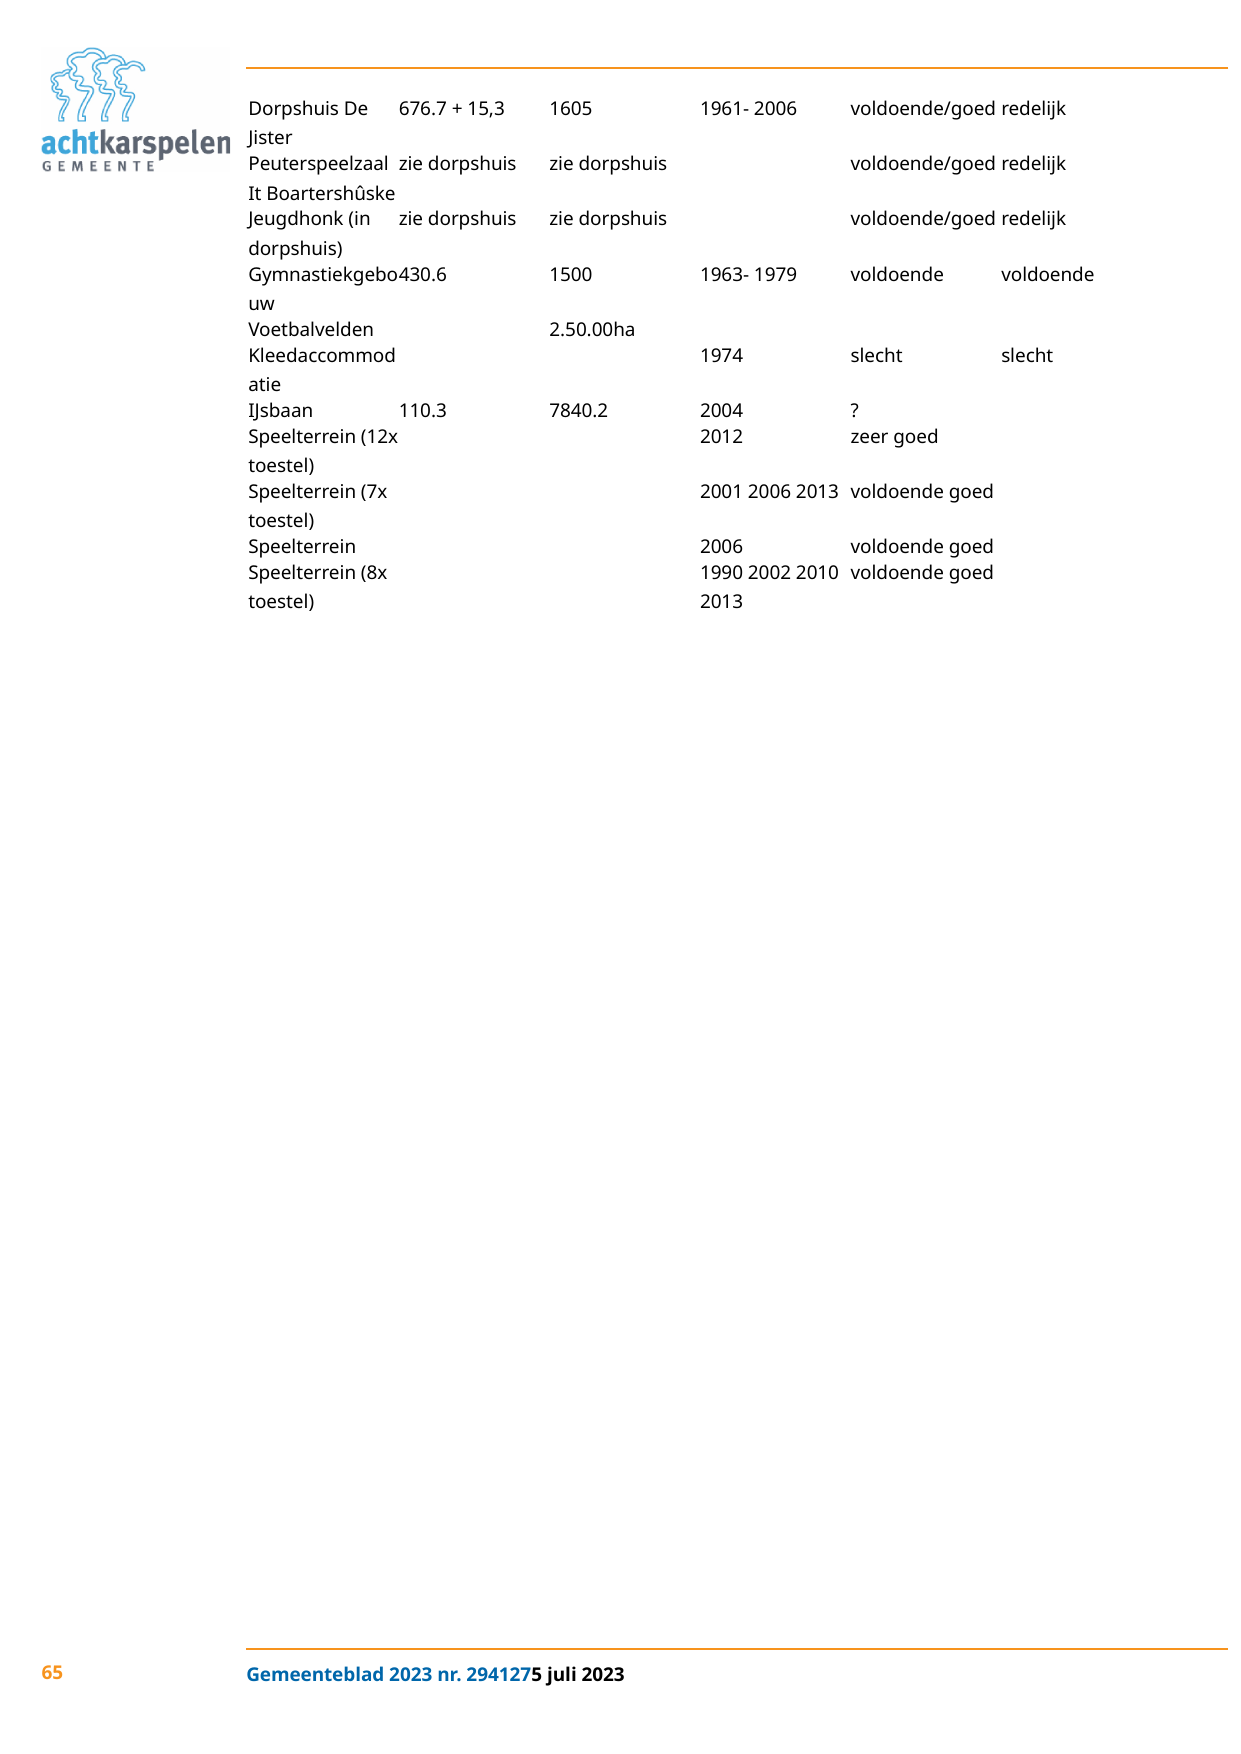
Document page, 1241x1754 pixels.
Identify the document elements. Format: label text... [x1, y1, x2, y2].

table_cell [399, 342, 549, 397]
table_cell Voetbalvelden [248, 316, 398, 342]
table_cell IJsbaan [248, 397, 398, 423]
table_cell 2.50.00ha [549, 316, 700, 342]
table_cell 430.6 [399, 261, 549, 316]
table_cell Speelterrein [248, 534, 398, 559]
table_cell redelijk [1001, 205, 1152, 261]
table_cell Speelterrein (8x toestel) [248, 559, 398, 614]
table_cell voldoende goed [850, 559, 1001, 614]
table_cell voldoende [850, 261, 1001, 316]
table_cell 1961- 2006 [700, 95, 850, 150]
table_cell 1605 [549, 95, 700, 150]
table_cell [1001, 559, 1152, 614]
table_cell [549, 423, 700, 478]
table_cell zie dorpshuis [549, 205, 700, 261]
table_cell [399, 559, 549, 614]
table_cell [1001, 316, 1152, 342]
table_cell Peuterspeelzaal It Boartershûske [248, 150, 398, 205]
table_cell 2006 [700, 534, 850, 559]
table_cell slecht [1001, 342, 1152, 397]
table_cell [549, 559, 700, 614]
table_cell [1001, 423, 1152, 478]
table_cell Gymnastiekgebouw [248, 261, 398, 316]
table_cell zie dorpshuis [399, 150, 549, 205]
table_cell 7840.2 [549, 397, 700, 423]
table_cell [399, 534, 549, 559]
table_cell [700, 150, 850, 205]
table_cell 110.3 [399, 397, 549, 423]
table_cell [399, 478, 549, 533]
table_cell 1500 [549, 261, 700, 316]
table_cell Jeugdhonk (in dorpshuis) [248, 205, 398, 261]
table_cell slecht [850, 342, 1001, 397]
table_cell ? [850, 397, 1001, 423]
table_cell Dorpshuis De Jister [248, 95, 398, 150]
table_cell [850, 316, 1001, 342]
table_cell 2012 [700, 423, 850, 478]
picture [41, 47, 231, 172]
table_cell voldoende/goed [850, 95, 1001, 150]
table_cell [1001, 478, 1152, 533]
table_cell [549, 478, 700, 533]
table_cell Speelterrein (12x toestel) [248, 423, 398, 478]
table_cell voldoende goed [850, 534, 1001, 559]
table_cell 1990 2002 2010 2013 [700, 559, 850, 614]
table_cell 1974 [700, 342, 850, 397]
table_cell voldoende/goed [850, 150, 1001, 205]
table_cell zeer goed [850, 423, 1001, 478]
table_cell redelijk [1001, 95, 1152, 150]
table_cell [700, 316, 850, 342]
table_cell voldoende goed [850, 478, 1001, 533]
table_cell redelijk [1001, 150, 1152, 205]
table_cell 2004 [700, 397, 850, 423]
table_cell zie dorpshuis [549, 150, 700, 205]
table_cell zie dorpshuis [399, 205, 549, 261]
table_cell 2001 2006 2013 [700, 478, 850, 533]
table_cell Kleedaccommodatie [248, 342, 398, 397]
table_cell Speelterrein (7x toestel) [248, 478, 398, 533]
table_cell [1001, 397, 1152, 423]
table_cell [549, 534, 700, 559]
table_cell voldoende [1001, 261, 1152, 316]
table_cell 1963- 1979 [700, 261, 850, 316]
table_cell [399, 423, 549, 478]
table_cell 676.7 + 15,3 [399, 95, 549, 150]
table_cell [399, 316, 549, 342]
table_cell [700, 205, 850, 261]
table_cell [1001, 534, 1152, 559]
table_cell [549, 342, 700, 397]
table_cell voldoende/goed [850, 205, 1001, 261]
